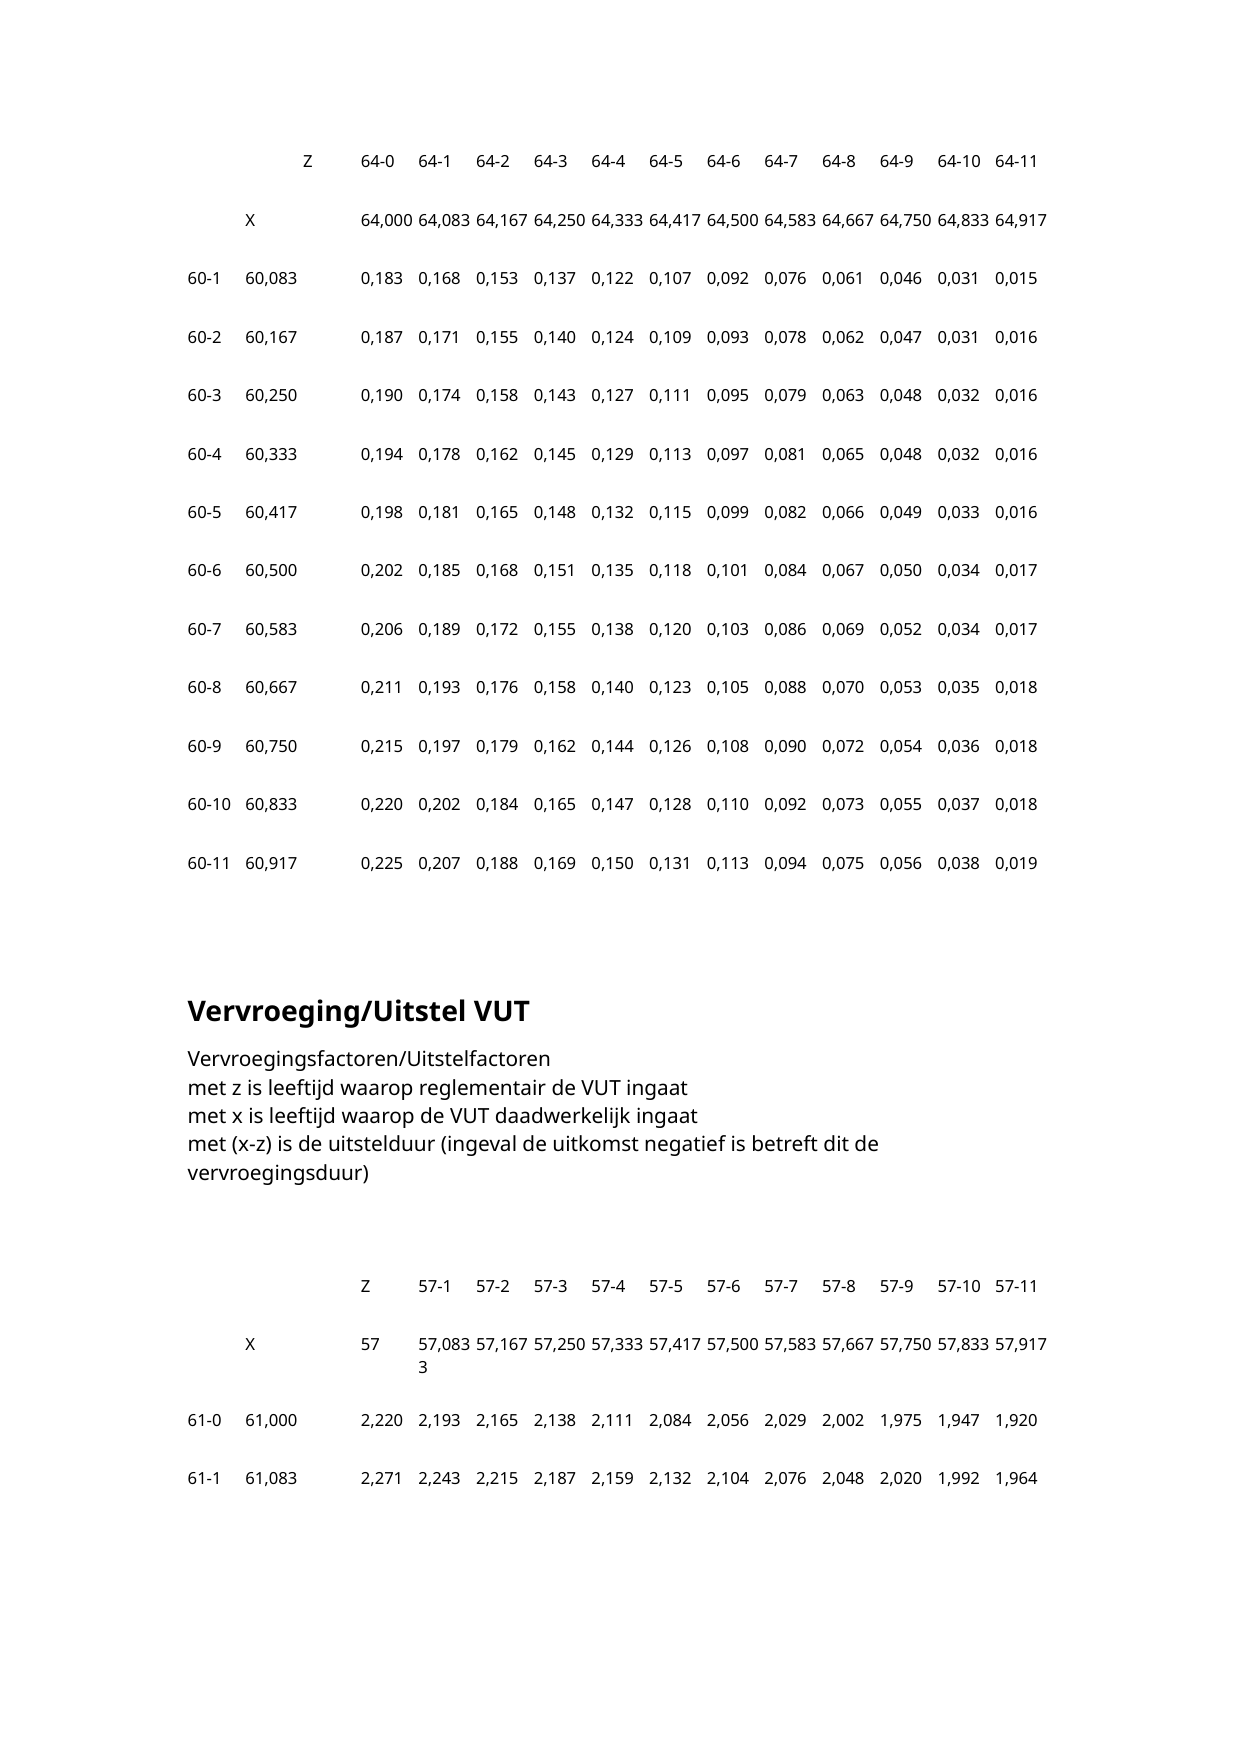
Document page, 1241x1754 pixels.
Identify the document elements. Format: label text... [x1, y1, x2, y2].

table_cell 0,118 [649, 559, 707, 617]
table_cell 0,073 [822, 793, 879, 851]
table_cell 57,583 [764, 1333, 822, 1408]
table_cell 0,202 [361, 559, 418, 617]
table_cell 60-9 [188, 734, 245, 793]
table_cell 60,250 [245, 384, 303, 442]
table_cell 2,029 [764, 1408, 822, 1467]
table_cell 0,046 [880, 267, 937, 325]
table_cell 60-1 [188, 267, 245, 325]
table_header 64-4 [591, 150, 649, 208]
table_cell 0,145 [534, 442, 591, 501]
table_cell [303, 325, 361, 384]
table_cell 0,076 [764, 267, 822, 325]
table_cell 1,992 [937, 1467, 995, 1525]
table_cell [303, 793, 361, 851]
table_cell [303, 1408, 361, 1467]
table_cell 0,055 [880, 793, 937, 851]
table_cell 60-11 [188, 851, 245, 910]
table_cell 60,417 [245, 501, 303, 559]
text met (x-z) is de uitstelduur (ingeval de uitkomst negatief is betreft dit de vervroegingsduur) [187, 1129, 1053, 1186]
table_cell 0,016 [995, 501, 1053, 559]
table_cell 2,159 [591, 1467, 649, 1525]
table_cell 0,220 [361, 793, 418, 851]
table_cell 0,176 [476, 676, 533, 734]
table_cell 1,975 [880, 1408, 937, 1467]
table_cell 0,179 [476, 734, 533, 793]
table_cell 0,188 [476, 851, 533, 910]
table_cell 2,020 [880, 1467, 937, 1525]
table_cell 0,031 [937, 267, 995, 325]
table_cell 0,198 [361, 501, 418, 559]
table_cell 0,099 [707, 501, 764, 559]
table_cell 0,207 [418, 851, 476, 910]
table_cell 0,061 [822, 267, 879, 325]
table_header 64-9 [880, 150, 937, 208]
table_cell 0,016 [995, 325, 1053, 384]
table_cell 57,750 [880, 1333, 937, 1408]
table_cell 0,165 [476, 501, 533, 559]
table_cell 0,075 [822, 851, 879, 910]
text met z is leeftijd waarop reglementair de VUT ingaat [187, 1073, 1053, 1101]
table_cell 0,206 [361, 618, 418, 676]
table_cell 2,271 [361, 1467, 418, 1525]
table_cell 61-0 [188, 1408, 245, 1467]
table_cell 0,034 [937, 559, 995, 617]
table_cell 57 [361, 1333, 418, 1408]
table_cell 0,034 [937, 618, 995, 676]
table_cell 2,104 [707, 1467, 764, 1525]
table_cell 60,833 [245, 793, 303, 851]
table_cell [303, 676, 361, 734]
table_cell [303, 442, 361, 501]
table_cell 0,063 [822, 384, 879, 442]
table_header 64-11 [995, 150, 1053, 208]
table_cell [303, 1333, 361, 1408]
table_cell 2,048 [822, 1467, 879, 1525]
table_cell 64,833 [937, 209, 995, 267]
table_cell 0,036 [937, 734, 995, 793]
table_cell 0,054 [880, 734, 937, 793]
table_cell 0,172 [476, 618, 533, 676]
table_cell 64,000 [361, 209, 418, 267]
table_cell 2,220 [361, 1408, 418, 1467]
table_header [188, 150, 245, 208]
table_cell 0,181 [418, 501, 476, 559]
table_cell 60,750 [245, 734, 303, 793]
table_cell 61,000 [245, 1408, 303, 1467]
table_cell 57,167 [476, 1333, 533, 1408]
table_cell 0,131 [649, 851, 707, 910]
table_cell 0,016 [995, 442, 1053, 501]
table_cell 0,144 [591, 734, 649, 793]
table_header [188, 1274, 245, 1333]
table_cell 60-10 [188, 793, 245, 851]
table_cell 0,178 [418, 442, 476, 501]
table_cell 2,084 [649, 1408, 707, 1467]
table_header 57-8 [822, 1274, 879, 1333]
table_cell 0,138 [591, 618, 649, 676]
table_cell 0,162 [476, 442, 533, 501]
table_cell 0,113 [649, 442, 707, 501]
table_cell [303, 209, 361, 267]
table_cell 61-1 [188, 1467, 245, 1525]
table_header 57-7 [764, 1274, 822, 1333]
table_cell 0,018 [995, 676, 1053, 734]
table_header 64-5 [649, 150, 707, 208]
table_cell 0,084 [764, 559, 822, 617]
table_cell 0,135 [591, 559, 649, 617]
table_cell 0,016 [995, 384, 1053, 442]
table_cell 0,187 [361, 325, 418, 384]
table_header 64-6 [707, 150, 764, 208]
table_cell 0,067 [822, 559, 879, 617]
table_cell 0,031 [937, 325, 995, 384]
table_cell 0,069 [822, 618, 879, 676]
table_cell 60,167 [245, 325, 303, 384]
table_cell 0,056 [880, 851, 937, 910]
table_cell 0,019 [995, 851, 1053, 910]
table_cell 0,107 [649, 267, 707, 325]
table_cell 57,417 [649, 1333, 707, 1408]
table_cell 0,032 [937, 384, 995, 442]
table_header 57-1 [418, 1274, 476, 1333]
table_header 57-3 [534, 1274, 591, 1333]
table_cell [188, 209, 245, 267]
table_cell 0,053 [880, 676, 937, 734]
table_cell 0,018 [995, 734, 1053, 793]
table_cell 0,132 [591, 501, 649, 559]
table_cell 60-6 [188, 559, 245, 617]
table_cell [303, 559, 361, 617]
table_cell 0,038 [937, 851, 995, 910]
table_cell [303, 734, 361, 793]
table_cell 0,066 [822, 501, 879, 559]
table_cell 64,417 [649, 209, 707, 267]
table_cell 57,250 [534, 1333, 591, 1408]
table_cell 0,215 [361, 734, 418, 793]
table_header 57-10 [937, 1274, 995, 1333]
table_cell 60-3 [188, 384, 245, 442]
table_cell 2,002 [822, 1408, 879, 1467]
table_cell 60-7 [188, 618, 245, 676]
table_cell [303, 501, 361, 559]
table_cell 2,243 [418, 1467, 476, 1525]
table_cell 0,202 [418, 793, 476, 851]
table_cell 0,095 [707, 384, 764, 442]
table_cell 0,140 [591, 676, 649, 734]
table_cell 0,092 [764, 793, 822, 851]
table_cell 0,185 [418, 559, 476, 617]
table_cell 0,151 [534, 559, 591, 617]
table_cell 1,947 [937, 1408, 995, 1467]
table_cell [303, 267, 361, 325]
table_cell 0,162 [534, 734, 591, 793]
table_cell 0,082 [764, 501, 822, 559]
table_cell 0,097 [707, 442, 764, 501]
table_cell 0,050 [880, 559, 937, 617]
table_cell 2,187 [534, 1467, 591, 1525]
table_cell 60,917 [245, 851, 303, 910]
table_cell 0,169 [534, 851, 591, 910]
table_cell 64,583 [764, 209, 822, 267]
table_cell 0,105 [707, 676, 764, 734]
table_cell 0,090 [764, 734, 822, 793]
table_cell 0,017 [995, 559, 1053, 617]
table_cell 0,190 [361, 384, 418, 442]
table_cell 0,128 [649, 793, 707, 851]
table_header 64-1 [418, 150, 476, 208]
table_cell [303, 384, 361, 442]
table_cell 0,049 [880, 501, 937, 559]
table_header 57-11 [995, 1274, 1053, 1333]
table_cell 0,072 [822, 734, 879, 793]
table_cell 57,917 [995, 1333, 1053, 1408]
subtitle Vervroeging/Uitstel VUT [187, 991, 1053, 1029]
table_cell 0,150 [591, 851, 649, 910]
table_header 64-8 [822, 150, 879, 208]
table_cell 60-2 [188, 325, 245, 384]
table_header 57-6 [707, 1274, 764, 1333]
table_cell 57,333 [591, 1333, 649, 1408]
table_cell 0,197 [418, 734, 476, 793]
table_cell 0,225 [361, 851, 418, 910]
table_cell 0,103 [707, 618, 764, 676]
table_cell 2,076 [764, 1467, 822, 1525]
table_cell 60,083 [245, 267, 303, 325]
table_cell 0,078 [764, 325, 822, 384]
table_cell 60,500 [245, 559, 303, 617]
table_cell 60-4 [188, 442, 245, 501]
table_cell 1,920 [995, 1408, 1053, 1467]
table_cell 0,101 [707, 559, 764, 617]
table_cell 0,070 [822, 676, 879, 734]
table_cell 0,110 [707, 793, 764, 851]
table_cell 0,168 [418, 267, 476, 325]
table_cell 0,184 [476, 793, 533, 851]
table_cell 0,126 [649, 734, 707, 793]
table_cell [303, 1467, 361, 1525]
table_cell 2,138 [534, 1408, 591, 1467]
table_cell 0,183 [361, 267, 418, 325]
table_cell 0,094 [764, 851, 822, 910]
table_header 64-10 [937, 150, 995, 208]
table_cell 0,211 [361, 676, 418, 734]
table_cell 2,215 [476, 1467, 533, 1525]
table_cell 0,108 [707, 734, 764, 793]
table_cell 0,174 [418, 384, 476, 442]
table_cell 2,056 [707, 1408, 764, 1467]
table_cell 60,583 [245, 618, 303, 676]
table_cell 64,167 [476, 209, 533, 267]
table_cell 0,127 [591, 384, 649, 442]
table_cell 0,120 [649, 618, 707, 676]
table_cell 0,189 [418, 618, 476, 676]
table_cell [303, 851, 361, 910]
table_cell 0,168 [476, 559, 533, 617]
table_cell 0,086 [764, 618, 822, 676]
table_cell 0,171 [418, 325, 476, 384]
table_cell 64,750 [880, 209, 937, 267]
table_header 57-5 [649, 1274, 707, 1333]
table_cell 64,917 [995, 209, 1053, 267]
table_cell 57,500 [707, 1333, 764, 1408]
table_cell 64,083 [418, 209, 476, 267]
table_header [245, 150, 303, 208]
table_cell 0,033 [937, 501, 995, 559]
table_cell 57,0833 [418, 1333, 476, 1408]
table_cell 0,158 [476, 384, 533, 442]
table_cell 0,129 [591, 442, 649, 501]
table_cell 0,088 [764, 676, 822, 734]
table_cell 0,015 [995, 267, 1053, 325]
table_cell 2,132 [649, 1467, 707, 1525]
table_cell 64,333 [591, 209, 649, 267]
table_cell 57,667 [822, 1333, 879, 1408]
table_header 64-7 [764, 150, 822, 208]
table_cell 1,964 [995, 1467, 1053, 1525]
table_cell 2,165 [476, 1408, 533, 1467]
table_cell 64,500 [707, 209, 764, 267]
table_cell 0,048 [880, 384, 937, 442]
table_cell 60,333 [245, 442, 303, 501]
table_header [245, 1274, 303, 1333]
table_cell 0,032 [937, 442, 995, 501]
table_header [303, 1274, 361, 1333]
table_cell 0,122 [591, 267, 649, 325]
table_cell 61,083 [245, 1467, 303, 1525]
table_cell 0,048 [880, 442, 937, 501]
table_header Z [303, 150, 361, 208]
table_cell 0,137 [534, 267, 591, 325]
table_cell 0,158 [534, 676, 591, 734]
text Vervroegingsfactoren/Uitstelfactoren [187, 1044, 1053, 1073]
table_cell 0,123 [649, 676, 707, 734]
table_header 64-0 [361, 150, 418, 208]
table_cell 0,155 [534, 618, 591, 676]
table_header 64-2 [476, 150, 533, 208]
table_cell [188, 1333, 245, 1408]
table_cell X [245, 1333, 303, 1408]
table_cell 0,047 [880, 325, 937, 384]
table_cell 60-5 [188, 501, 245, 559]
table_cell 0,147 [591, 793, 649, 851]
table_cell 0,037 [937, 793, 995, 851]
table_cell 0,035 [937, 676, 995, 734]
table_cell 0,079 [764, 384, 822, 442]
table_cell 0,017 [995, 618, 1053, 676]
table_cell 0,062 [822, 325, 879, 384]
table_cell 2,193 [418, 1408, 476, 1467]
table_cell 2,111 [591, 1408, 649, 1467]
table_cell 0,113 [707, 851, 764, 910]
table_cell 0,194 [361, 442, 418, 501]
table_cell 0,109 [649, 325, 707, 384]
table_cell 0,065 [822, 442, 879, 501]
table_cell 60,667 [245, 676, 303, 734]
table_header 57-2 [476, 1274, 533, 1333]
table_cell 0,081 [764, 442, 822, 501]
table_cell 0,193 [418, 676, 476, 734]
table_header 57-9 [880, 1274, 937, 1333]
table_cell [303, 618, 361, 676]
table_header 64-3 [534, 150, 591, 208]
table_cell 0,155 [476, 325, 533, 384]
table_cell 0,052 [880, 618, 937, 676]
table_cell 60-8 [188, 676, 245, 734]
table_cell 0,153 [476, 267, 533, 325]
table_cell 0,111 [649, 384, 707, 442]
table_header Z [361, 1274, 418, 1333]
table_cell 0,092 [707, 267, 764, 325]
table_cell 0,143 [534, 384, 591, 442]
table_cell 0,140 [534, 325, 591, 384]
table_cell 0,124 [591, 325, 649, 384]
table_cell 0,018 [995, 793, 1053, 851]
table_cell 64,667 [822, 209, 879, 267]
table_cell 0,093 [707, 325, 764, 384]
text met x is leeftijd waarop de VUT daadwerkelijk ingaat [187, 1101, 1053, 1129]
table_cell 0,148 [534, 501, 591, 559]
table_header 57-4 [591, 1274, 649, 1333]
table_cell 0,115 [649, 501, 707, 559]
table_cell X [245, 209, 303, 267]
table_cell 57,833 [937, 1333, 995, 1408]
table_cell 64,250 [534, 209, 591, 267]
table_cell 0,165 [534, 793, 591, 851]
